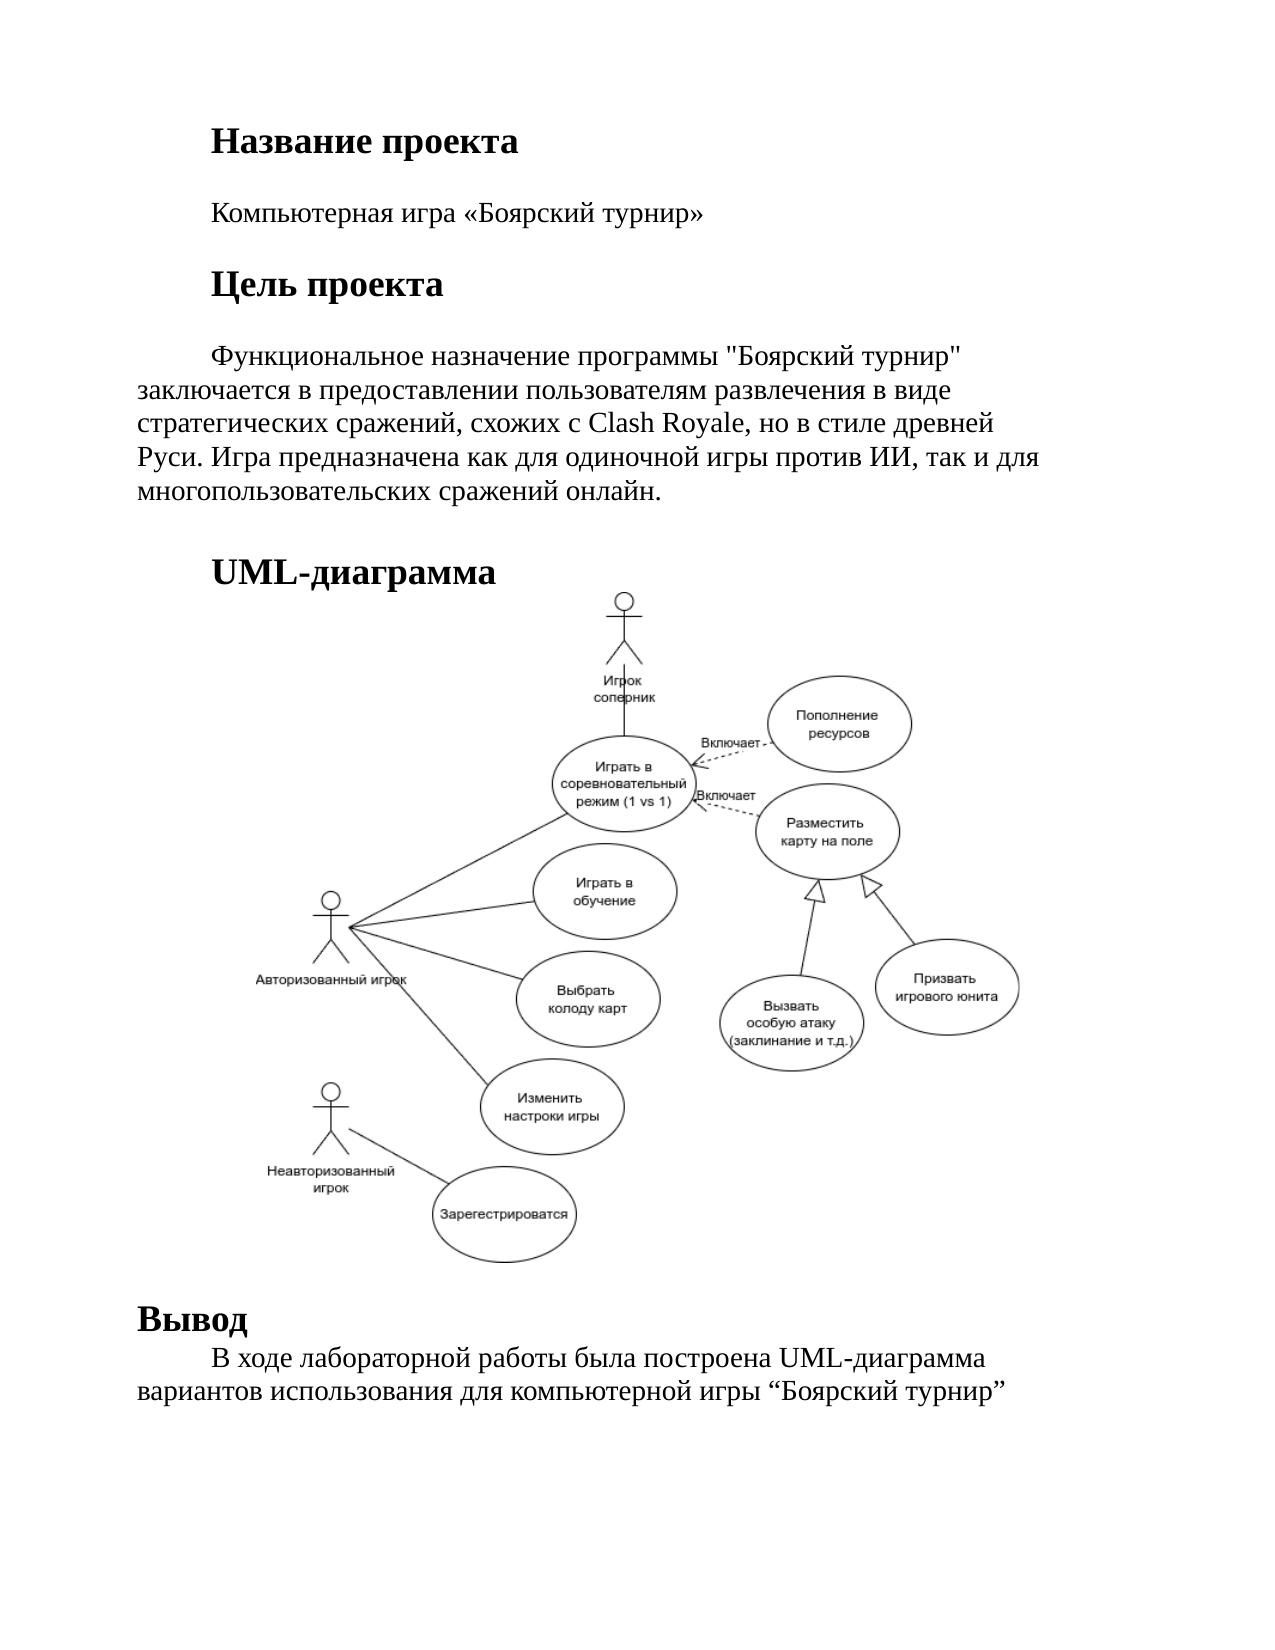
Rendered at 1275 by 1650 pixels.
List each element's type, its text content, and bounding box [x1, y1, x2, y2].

text UML-диаграмма [137, 549, 1056, 592]
text Цель проекта [137, 262, 1056, 305]
picture [255, 592, 1020, 1263]
text Компьютерная игра «Боярский турнир» [137, 195, 1056, 228]
text Функциональное назначение программы "Боярский турнир" заключается в предоставлении пользователям развлечения в виде стратегических сражений, схожих с Clash Royale, но в стиле древней Руси. Игра предназначена как для одиночной игры против ИИ, так и для многопользовательских сражений онлайн. [137, 338, 1056, 506]
text В ходе лабораторной работы была построена UML-диаграмма вариантов использования для компьютерной игры “Боярский турнир” [137, 1340, 1056, 1407]
text Название проекта [137, 118, 1056, 161]
text Вывод [137, 1254, 1056, 1340]
